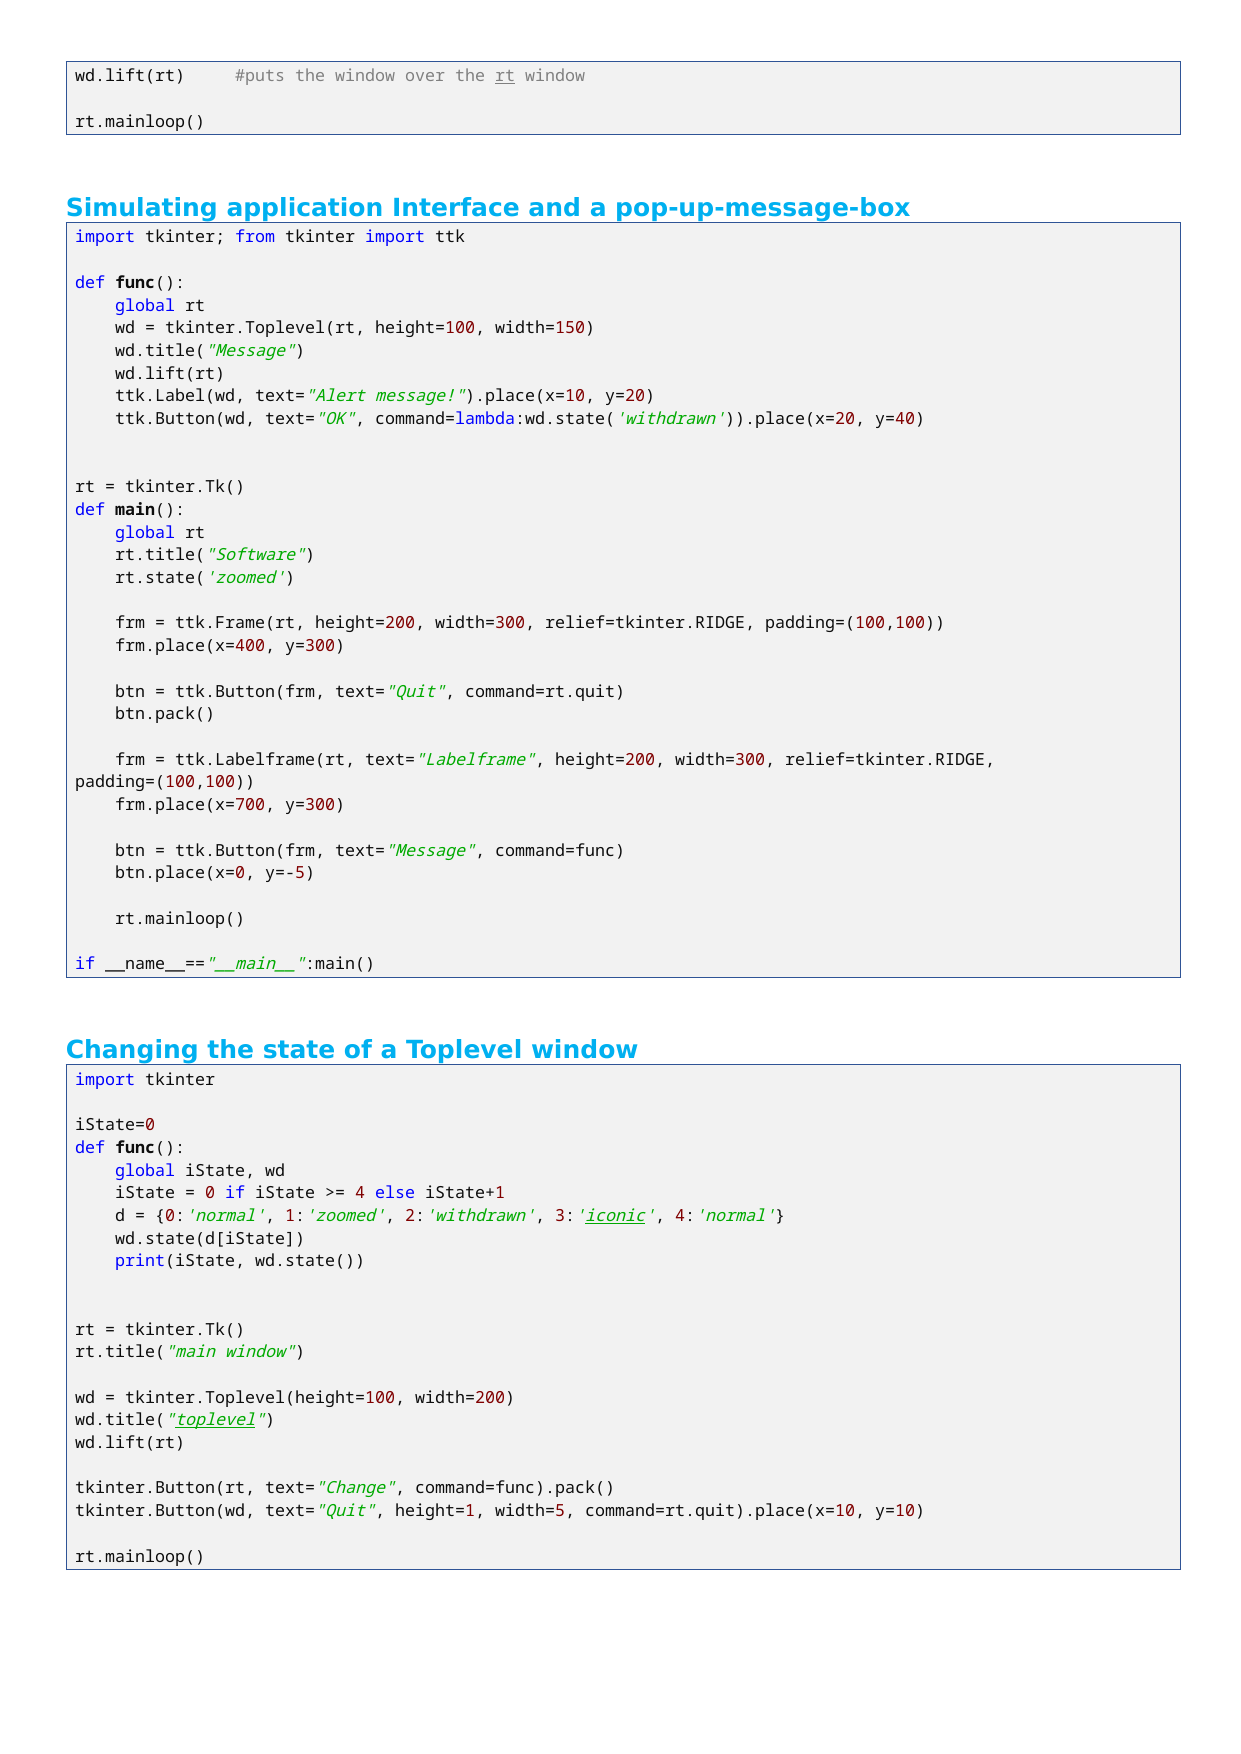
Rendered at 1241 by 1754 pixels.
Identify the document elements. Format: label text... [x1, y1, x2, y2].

text tkinter.Button(wd, text="Quit", height=1, width=5, command=rt.quit).place(x=10, y=10) [67, 1496, 1180, 1518]
text global iState, wd [67, 1155, 1180, 1178]
text def main(): [67, 494, 1180, 517]
text frm.place(x=700, y=300) [67, 790, 1180, 812]
text wd.title("Message") [67, 336, 1180, 358]
text rt.state('zoomed') [67, 563, 1180, 585]
text rt.mainloop() [67, 903, 1180, 926]
text tkinter.Button(rt, text="Change", command=func).pack() [67, 1473, 1180, 1496]
text wd = tkinter.Toplevel(height=100, width=200) [67, 1382, 1180, 1405]
text btn.pack() [67, 699, 1180, 722]
text d = {0:'normal', 1:'zoomed', 2:'withdrawn', 3:'iconic', 4:'normal'} [67, 1201, 1180, 1223]
text def func(): [67, 267, 1180, 290]
text rt.mainloop() [67, 1541, 1180, 1569]
text rt = tkinter.Tk() [67, 1314, 1180, 1337]
text wd.state(d[iState]) [67, 1223, 1180, 1246]
text import tkinter; from tkinter import ttk [67, 223, 1180, 245]
text frm = ttk.Labelframe(rt, text="Labelframe", height=200, width=300, relief=tkinter.RIDGE, padding=(100,100)) [67, 744, 1180, 790]
text btn.place(x=0, y=-5) [67, 858, 1180, 881]
text rt = tkinter.Tk() [67, 472, 1180, 494]
text frm = ttk.Frame(rt, height=200, width=300, relief=tkinter.RIDGE, padding=(100,100)) [67, 608, 1180, 631]
text global rt [67, 290, 1180, 313]
title Simulating application Interface and a pop-up-message-box [66, 193, 1181, 222]
text if __name__=="__main__":main() [67, 949, 1180, 977]
text rt.title("main window") [67, 1337, 1180, 1359]
text def func(): [67, 1132, 1180, 1155]
text btn = ttk.Button(frm, text="Quit", command=rt.quit) [67, 676, 1180, 699]
text wd.lift(rt) [67, 1428, 1180, 1450]
text iState = 0 if iState >= 4 else iState+1 [67, 1178, 1180, 1201]
text rt.title("Software") [67, 540, 1180, 563]
text wd.lift(rt) #puts the window over the rt window [67, 62, 1180, 84]
title Changing the state of a Toplevel window [66, 1035, 1181, 1064]
text import tkinter [67, 1065, 1180, 1087]
text ttk.Button(wd, text="OK", command=lambda:wd.state('withdrawn')).place(x=20, y=40) [67, 404, 1180, 426]
text wd.title("toplevel") [67, 1405, 1180, 1428]
text global rt [67, 517, 1180, 540]
text print(iState, wd.state()) [67, 1246, 1180, 1269]
text btn = ttk.Button(frm, text="Message", command=func) [67, 835, 1180, 858]
text ttk.Label(wd, text="Alert message!").place(x=10, y=20) [67, 381, 1180, 404]
text wd = tkinter.Toplevel(rt, height=100, width=150) [67, 313, 1180, 336]
text iState=0 [67, 1110, 1180, 1132]
text wd.lift(rt) [67, 358, 1180, 381]
text frm.place(x=400, y=300) [67, 631, 1180, 653]
text rt.mainloop() [67, 106, 1180, 134]
